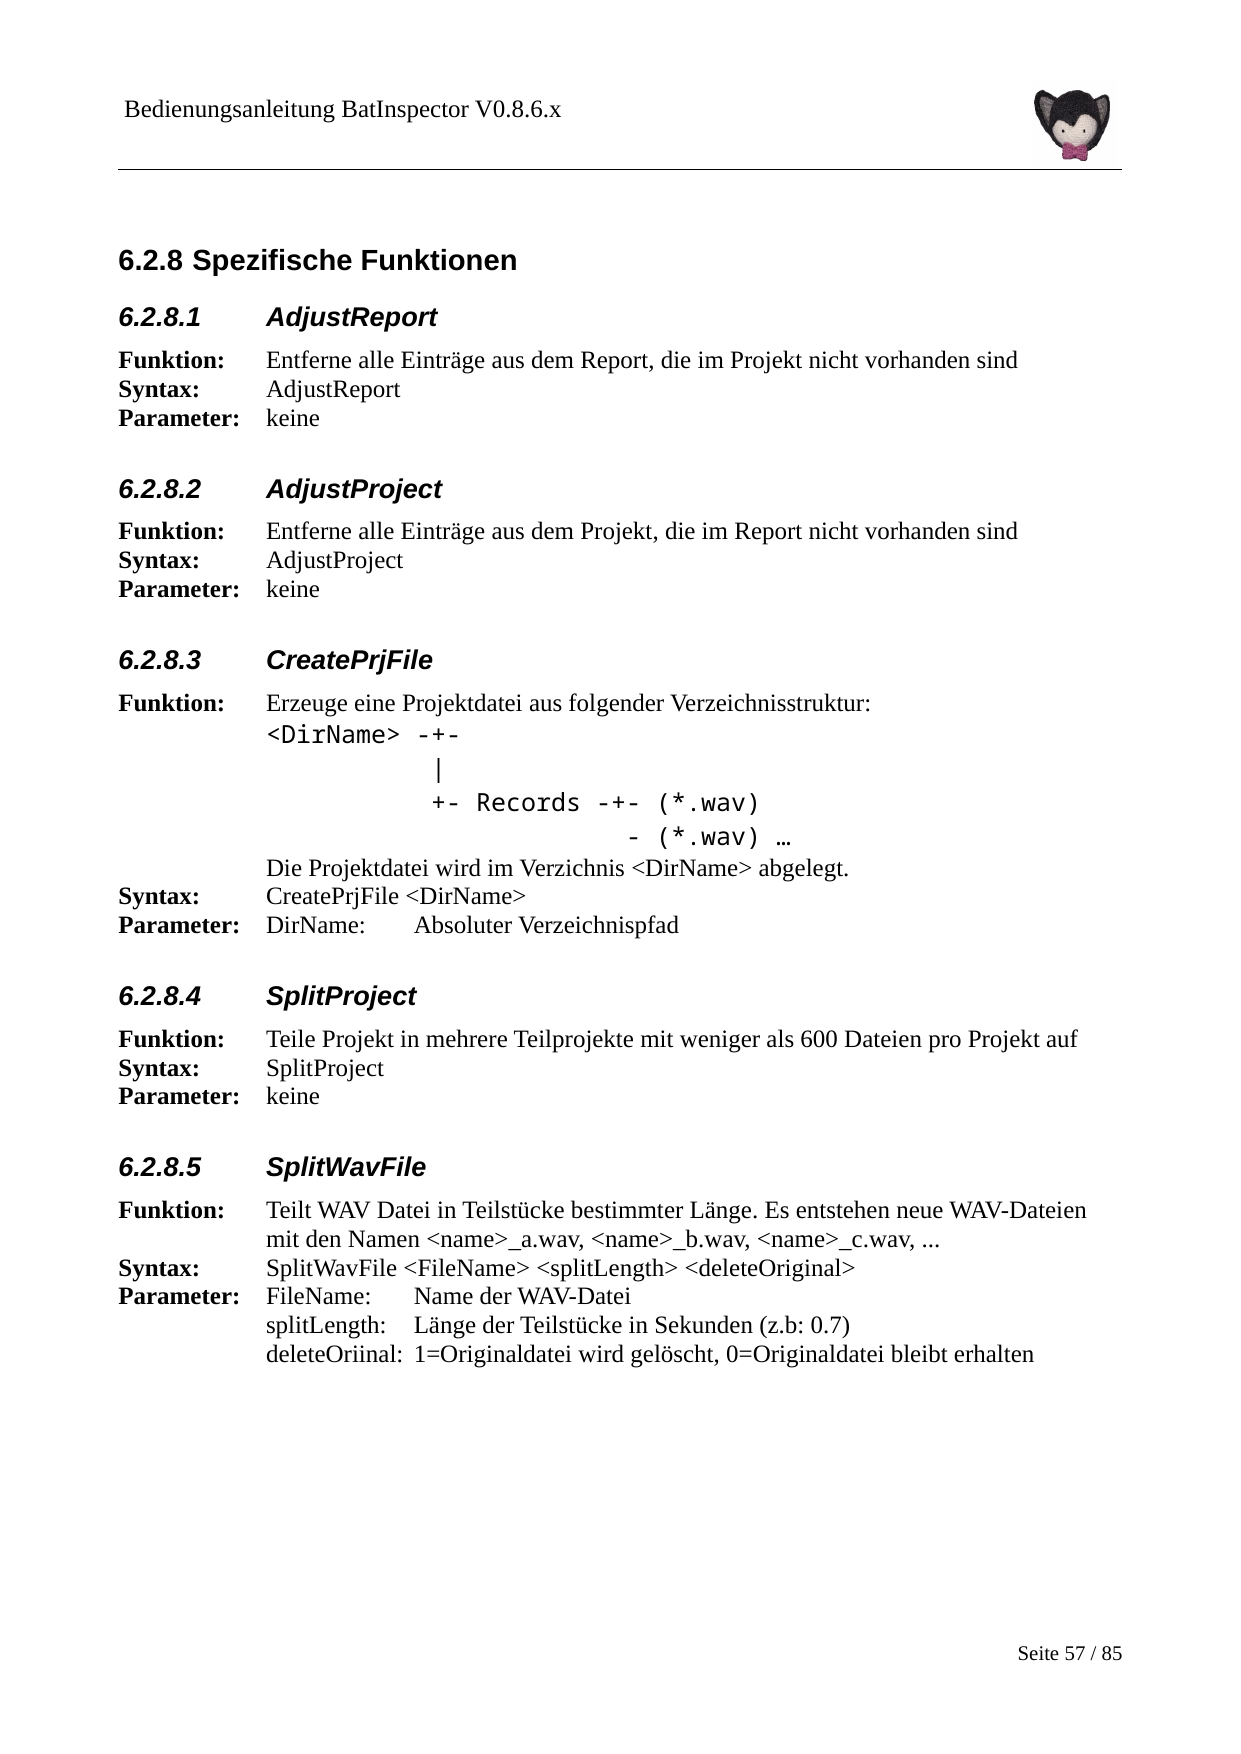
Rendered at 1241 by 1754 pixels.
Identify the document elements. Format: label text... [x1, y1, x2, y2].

subtitle SplitWavFile [118, 1151, 1122, 1183]
text Funktion: Entferne alle Einträge aus dem Report, die im Projekt nicht vorhanden sind [118, 345, 1122, 374]
text Parameter: DirName: Absoluter Verzeichnispfad [118, 910, 1122, 968]
text Parameter: keine [118, 403, 1122, 460]
text Syntax: SplitProject [118, 1053, 1122, 1081]
picture [1030, 80, 1119, 169]
subtitle CreatePrjFile [118, 644, 1122, 675]
subtitle AdjustReport [118, 301, 1122, 333]
text Syntax: AdjustReport [118, 374, 1122, 403]
text Funktion: Teile Projekt in mehrere Teilprojekte mit weniger als 600 Dateien pro Projekt auf [118, 1024, 1122, 1053]
subtitle SplitProject [118, 980, 1122, 1011]
text Funktion: Entferne alle Einträge aus dem Projekt, die im Report nicht vorhanden sind [118, 516, 1122, 545]
text Parameter: FileName: Name der WAV-Datei [118, 1281, 1122, 1310]
text Parameter: keine [118, 574, 1122, 631]
text Parameter: keine [118, 1081, 1122, 1139]
text Syntax: CreatePrjFile <DirName> [118, 881, 1122, 910]
text Funktion: Teilt WAV Datei in Teilstücke bestimmter Länge. Es entstehen neue WAV-Dateien mit den Namen <name>_a.wav, <name>_b.wav, <name>_c.wav, ... [118, 1195, 1122, 1253]
text Syntax: SplitWavFile <FileName> <splitLength> <deleteOriginal> [118, 1253, 1122, 1281]
subtitle AdjustProject [118, 473, 1122, 504]
text deleteOriinal: 1=Originaldatei wird gelöscht, 0=Originaldatei bleibt erhalten [266, 1339, 1122, 1368]
text splitLength: Länge der Teilstücke in Sekunden (z.b: 0.7) [266, 1310, 1122, 1339]
text Funktion: Erzeuge eine Projektdatei aus folgender Verzeichnisstruktur: <DirName> -+- | +- Records -+- (*.wav) - (*.wav) … Die Projektdatei wird im Verzichnis <DirName> abgelegt. [118, 688, 1122, 881]
subtitle Spezifische Funktionen [118, 243, 1122, 276]
text Syntax: AdjustProject [118, 545, 1122, 574]
